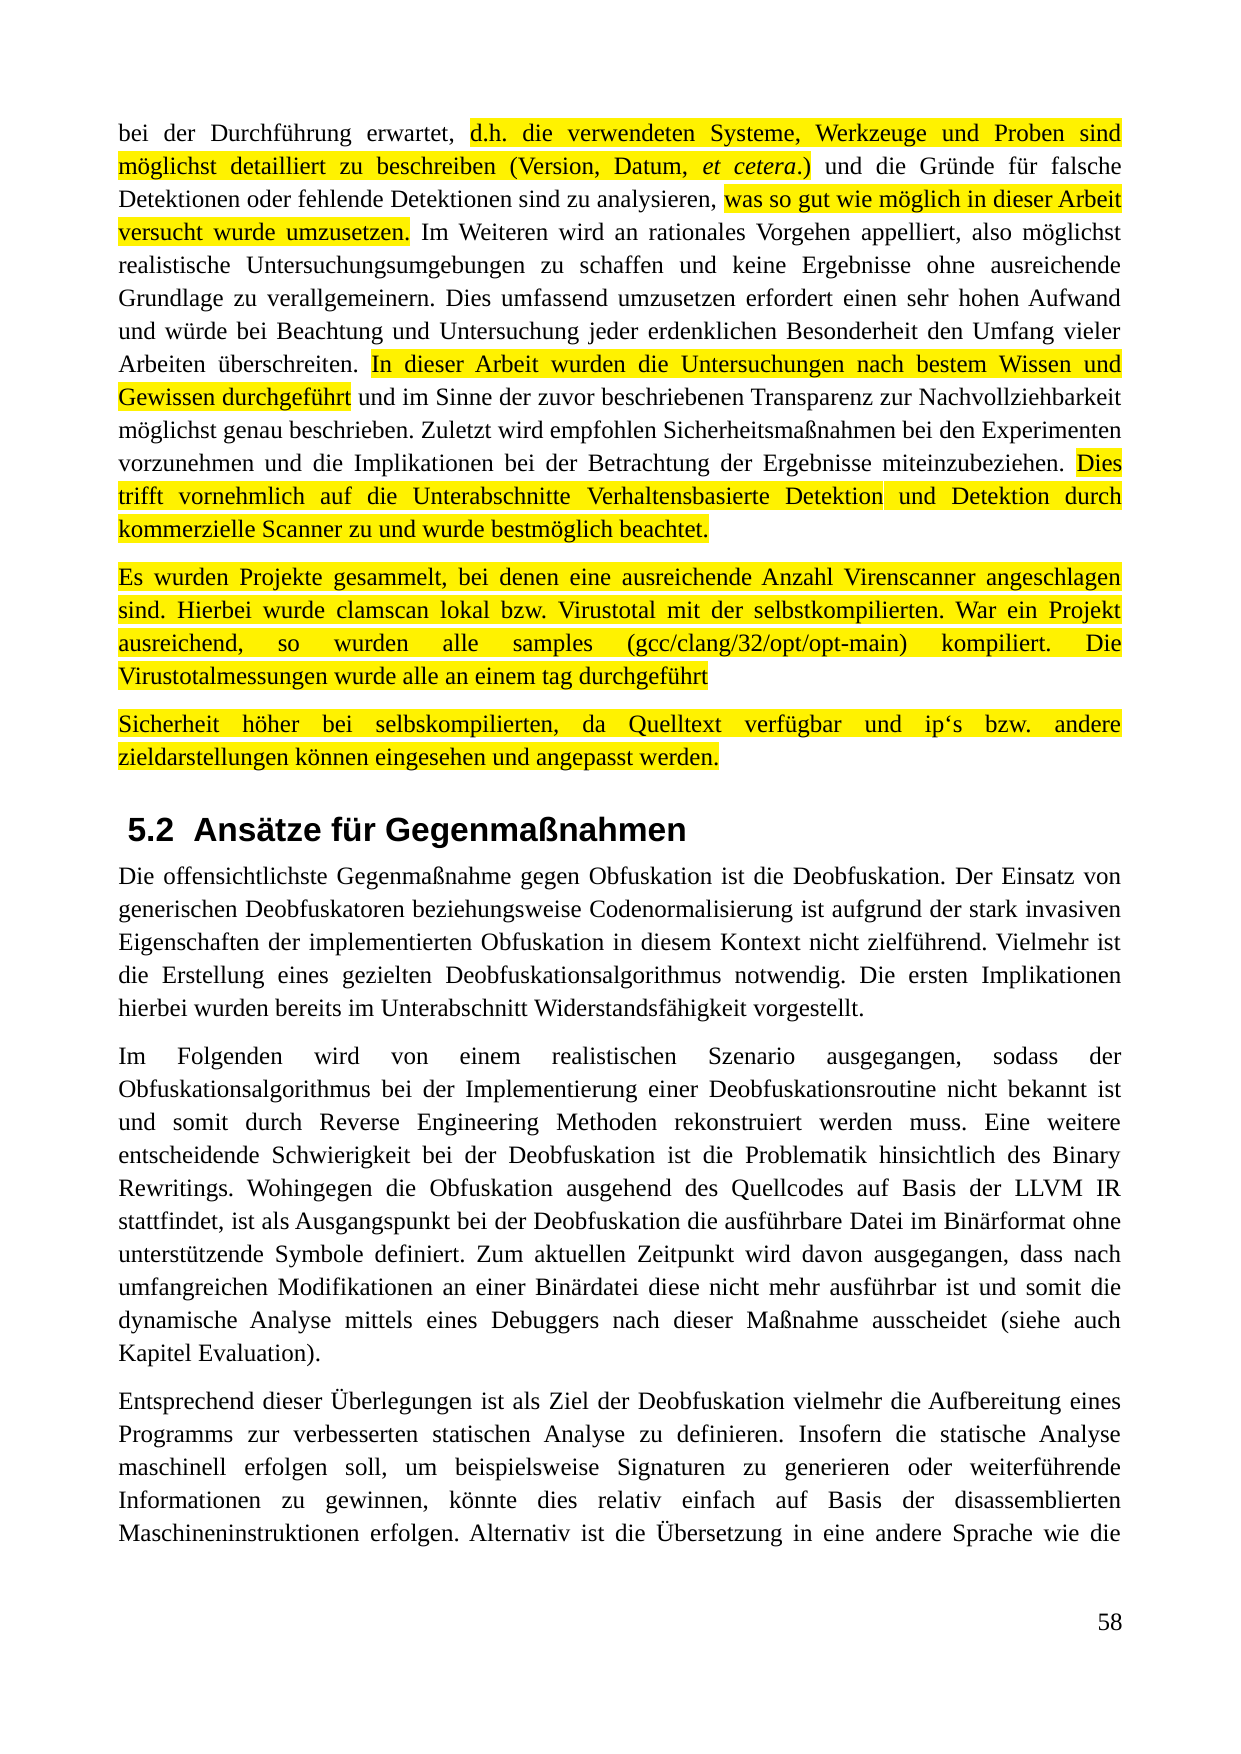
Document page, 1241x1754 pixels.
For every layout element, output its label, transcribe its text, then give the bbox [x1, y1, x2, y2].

text Es wurden Projekte gesammelt, bei denen eine ausreichende Anzahl Virenscanner angeschlagen sind. Hierbei wurde clamscan lokal bzw. Virustotal mit der selbstkompilierten. War ein Projekt ausreichend, so wurden alle samples (gcc/clang/32/opt/opt-main) kompiliert. Die Virustotalmessungen wurde alle an einem tag durchgeführt [118, 562, 1122, 690]
text bei der Durchführung erwartet, d.h. die verwendeten Systeme, Werkzeuge und Proben sind möglichst detailliert zu beschreiben (Version, Datum, et cetera.) und die Gründe für falsche Detektionen oder fehlende Detektionen sind zu analysieren, was so gut wie möglich in dieser Arbeit versucht wurde umzusetzen. Im Weiteren wird an rationales Vorgehen appelliert, also möglichst realistische Untersuchungsumgebungen zu schaffen und keine Ergebnisse ohne ausreichende Grundlage zu verallgemeinern. Dies umfassend umzusetzen erfordert einen sehr hohen Aufwand und würde bei Beachtung und Untersuchung jeder erdenklichen Besonderheit den Umfang vieler Arbeiten überschreiten. In dieser Arbeit wurden die Untersuchungen nach bestem Wissen und Gewissen durchgeführt und im Sinne der zuvor beschriebenen Transparenz zur Nachvollziehbarkeit möglichst genau beschrieben. Zuletzt wird empfohlen Sicherheitsmaßnahmen bei den Experimenten vorzunehmen und die Implikationen bei der Betrachtung der Ergebnisse miteinzubeziehen. Dies trifft vornehmlich auf die Unterabschnitte Verhaltensbasierte Detektion und Detektion durch kommerzielle Scanner zu und wurde bestmöglich beachtet. [118, 118, 1122, 543]
text Sicherheit höher bei selbskompilierten, da Quelltext verfügbar und ip‘s bzw. andere zieldarstellungen können eingesehen und angepasst werden. [118, 709, 1122, 770]
text Entsprechend dieser Überlegungen ist als Ziel der Deobfuskation vielmehr die Aufbereitung eines Programms zur verbesserten statischen Analyse zu definieren. Insofern die statische Analyse maschinell erfolgen soll, um beispielsweise Signaturen zu generieren oder weiterführende Informationen zu gewinnen, könnte dies relativ einfach auf Basis der disassemblierten Maschineninstruktionen erfolgen. Alternativ ist die Übersetzung in eine andere Sprache wie die [118, 1386, 1122, 1547]
text Im Folgenden wird von einem realistischen Szenario ausgegangen, sodass der Obfuskationsalgorithmus bei der Implementierung einer Deobfuskationsroutine nicht bekannt ist und somit durch Reverse Engineering Methoden rekonstruiert werden muss. Eine weitere entscheidende Schwierigkeit bei der Deobfuskation ist die Problematik hinsichtlich des Binary Rewritings. Wohingegen die Obfuskation ausgehend des Quellcodes auf Basis der LLVM IR stattfindet, ist als Ausgangspunkt bei der Deobfuskation die ausführbare Datei im Binärformat ohne unterstützende Symbole definiert. Zum aktuellen Zeitpunkt wird davon ausgegangen, dass nach umfangreichen Modifikationen an einer Binärdatei diese nicht mehr ausführbar ist und somit die dynamische Analyse mittels eines Debuggers nach dieser Maßnahme ausscheidet (siehe auch Kapitel Evaluation). [118, 1041, 1122, 1367]
text Die offensichtlichste Gegenmaßnahme gegen Obfuskation ist die Deobfuskation. Der Einsatz von generischen Deobfuskatoren beziehungsweise Codenormalisierung ist aufgrund der stark invasiven Eigenschaften der implementierten Obfuskation in diesem Kontext nicht zielführend. Vielmehr ist die Erstellung eines gezielten Deobfuskationsalgorithmus notwendig. Die ersten Implikationen hierbei wurden bereits im Unterabschnitt Widerstandsfähigkeit vorgestellt. [118, 861, 1122, 1022]
subtitle Ansätze für Gegenmaßnahmen [118, 810, 1122, 849]
